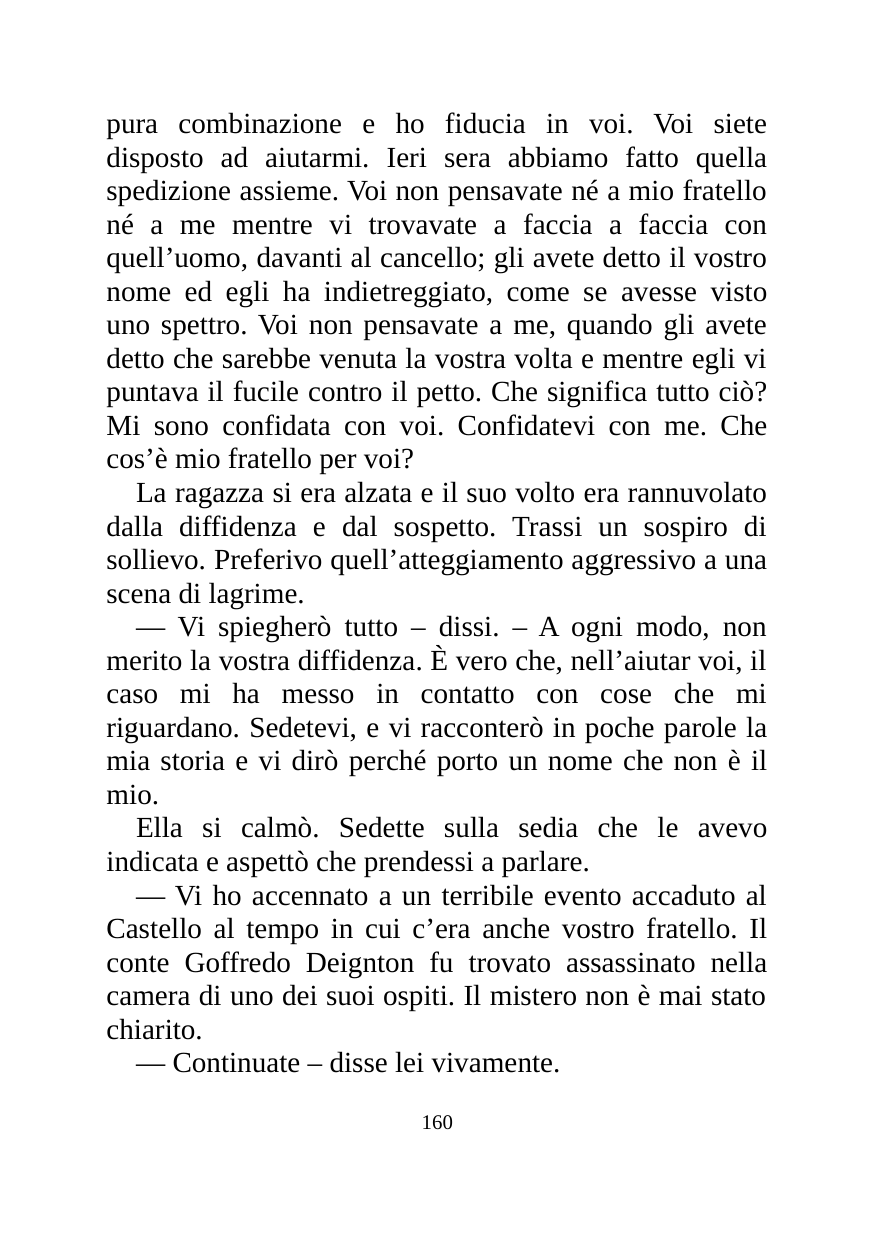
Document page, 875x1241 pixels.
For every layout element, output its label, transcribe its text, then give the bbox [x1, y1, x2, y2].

text — Vi spiegherò tutto – dissi. – A ogni modo, non merito la vostra diffidenza. È vero che, nell’aiutar voi, il caso mi ha messo in contatto con cose che mi riguardano. Sedetevi, e vi racconterò in poche parole la mia storia e vi dirò perché porto un nome che non è il mio. [106, 609, 768, 811]
text pura combinazione e ho fiducia in voi. Voi siete disposto ad aiutarmi. Ieri sera abbiamo fatto quella spedizione assieme. Voi non pensavate né a mio fratello né a me mentre vi trovavate a faccia a faccia con quell’uomo, davanti al cancello; gli avete detto il vostro nome ed egli ha indietreggiato, come se avesse visto uno spettro. Voi non pensavate a me, quando gli avete detto che sarebbe venuta la vostra volta e mentre egli vi puntava il fucile contro il petto. Che significa tutto ciò? Mi sono confidata con voi. Confidatevi con me. Che cos’è mio fratello per voi? [106, 106, 768, 475]
text La ragazza si era alzata e il suo volto era rannuvolato dalla diffidenza e dal sospetto. Trassi un sospiro di sollievo. Preferivo quell’atteggiamento aggressivo a una scena di lagrime. [106, 475, 768, 609]
text Ella si calmò. Sedette sulla sedia che le avevo indicata e aspettò che prendessi a parlare. [106, 811, 768, 878]
text — Continuate – disse lei vivamente. [106, 1045, 768, 1079]
text — Vi ho accennato a un terribile evento accaduto al Castello al tempo in cui c’era anche vostro fratello. Il conte Goffredo Deignton fu trovato assassinato nella camera di uno dei suoi ospiti. Il mistero non è mai stato chiarito. [106, 878, 768, 1045]
